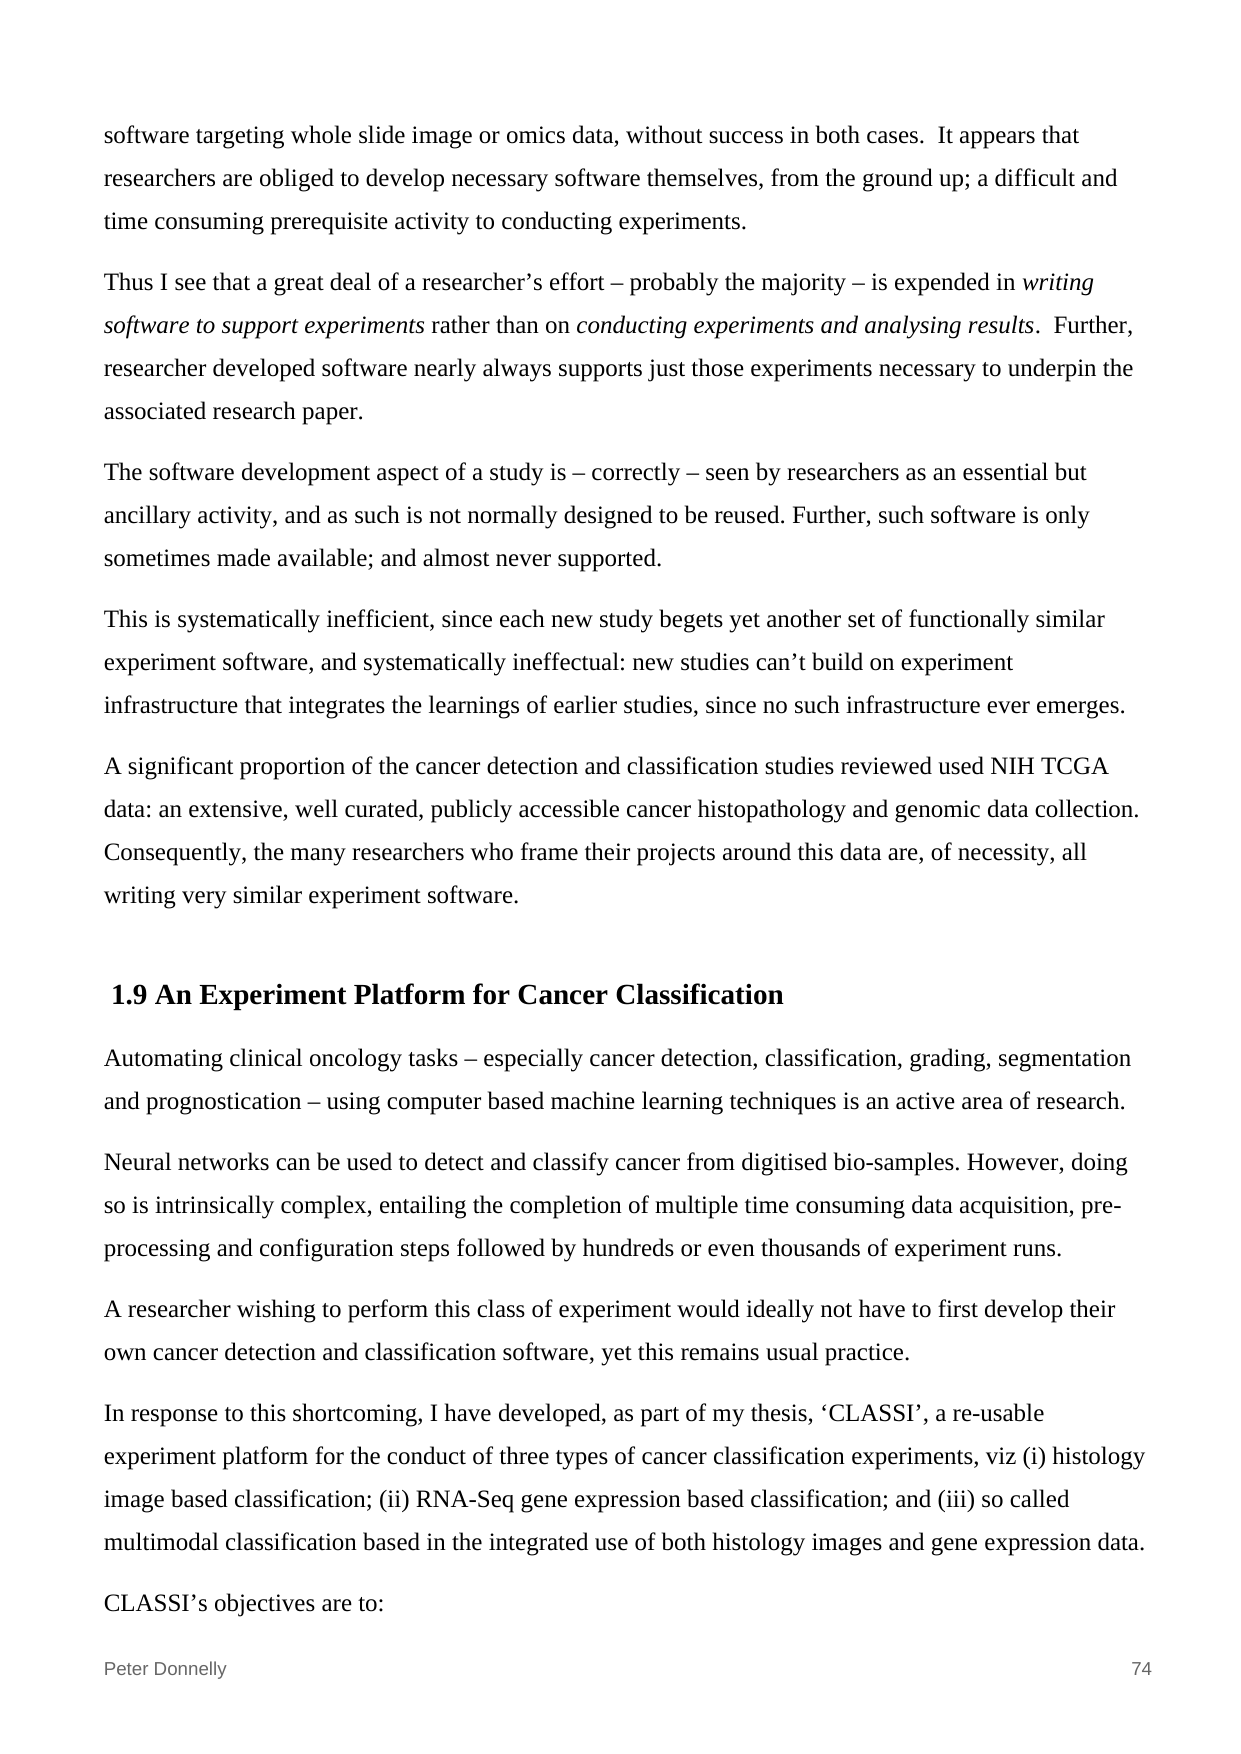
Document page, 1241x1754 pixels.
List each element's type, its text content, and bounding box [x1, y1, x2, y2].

text Neural networks can be used to detect and classify cancer from digitised bio-samples. However, doing so is intrinsically complex, entailing the completion of multiple time consuming data acquisition, pre-processing and configuration steps followed by hundreds or even thousands of experiment runs. [103, 1147, 1146, 1262]
text software targeting whole slide image or omics data, without success in both cases. It appears that researchers are obliged to develop necessary software themselves, from the ground up; a difficult and time consuming prerequisite activity to conducting experiments. [103, 120, 1146, 235]
text The software development aspect of a study is – correctly – seen by researchers as an essential but ancillary activity, and as such is not normally designed to be reused. Further, such software is only sometimes made available; and almost never supported. [103, 457, 1146, 572]
subtitle An Experiment Platform for Cancer Classification [103, 977, 1146, 1010]
text This is systematically inefficient, since each new study begets yet another set of functionally similar experiment software, and systematically ineffectual: new studies can’t build on experiment infrastructure that integrates the learnings of earlier studies, since no such infrastructure ever emerges. [103, 604, 1146, 719]
text In response to this shortcoming, I have developed, as part of my thesis, ‘CLASSI’, a re-usable experiment platform for the conduct of three types of cancer classification experiments, viz (i) histology image based classification; (ii) RNA-Seq gene expression based classification; and (iii) so called multimodal classification based in the integrated use of both histology images and gene expression data. [103, 1398, 1146, 1556]
text Thus I see that a great deal of a researcher’s effort – probably the majority – is expended in writing software to support experiments rather than on conducting experiments and analysing results. Further, researcher developed software nearly always supports just those experiments necessary to underpin the associated research paper. [103, 267, 1146, 425]
text Automating clinical oncology tasks – especially cancer detection, classification, grading, segmentation and prognostication – using computer based machine learning techniques is an active area of research. [103, 1043, 1146, 1115]
text CLASSI’s objectives are to: [103, 1588, 1146, 1617]
text A researcher wishing to perform this class of experiment would ideally not have to first develop their own cancer detection and classification software, yet this remains usual practice. [103, 1294, 1146, 1366]
text A significant proportion of the cancer detection and classification studies reviewed used NIH TCGA data: an extensive, well curated, publicly accessible cancer histopathology and genomic data collection. Consequently, the many researchers who frame their projects around this data are, of necessity, all writing very similar experiment software. [103, 751, 1146, 909]
